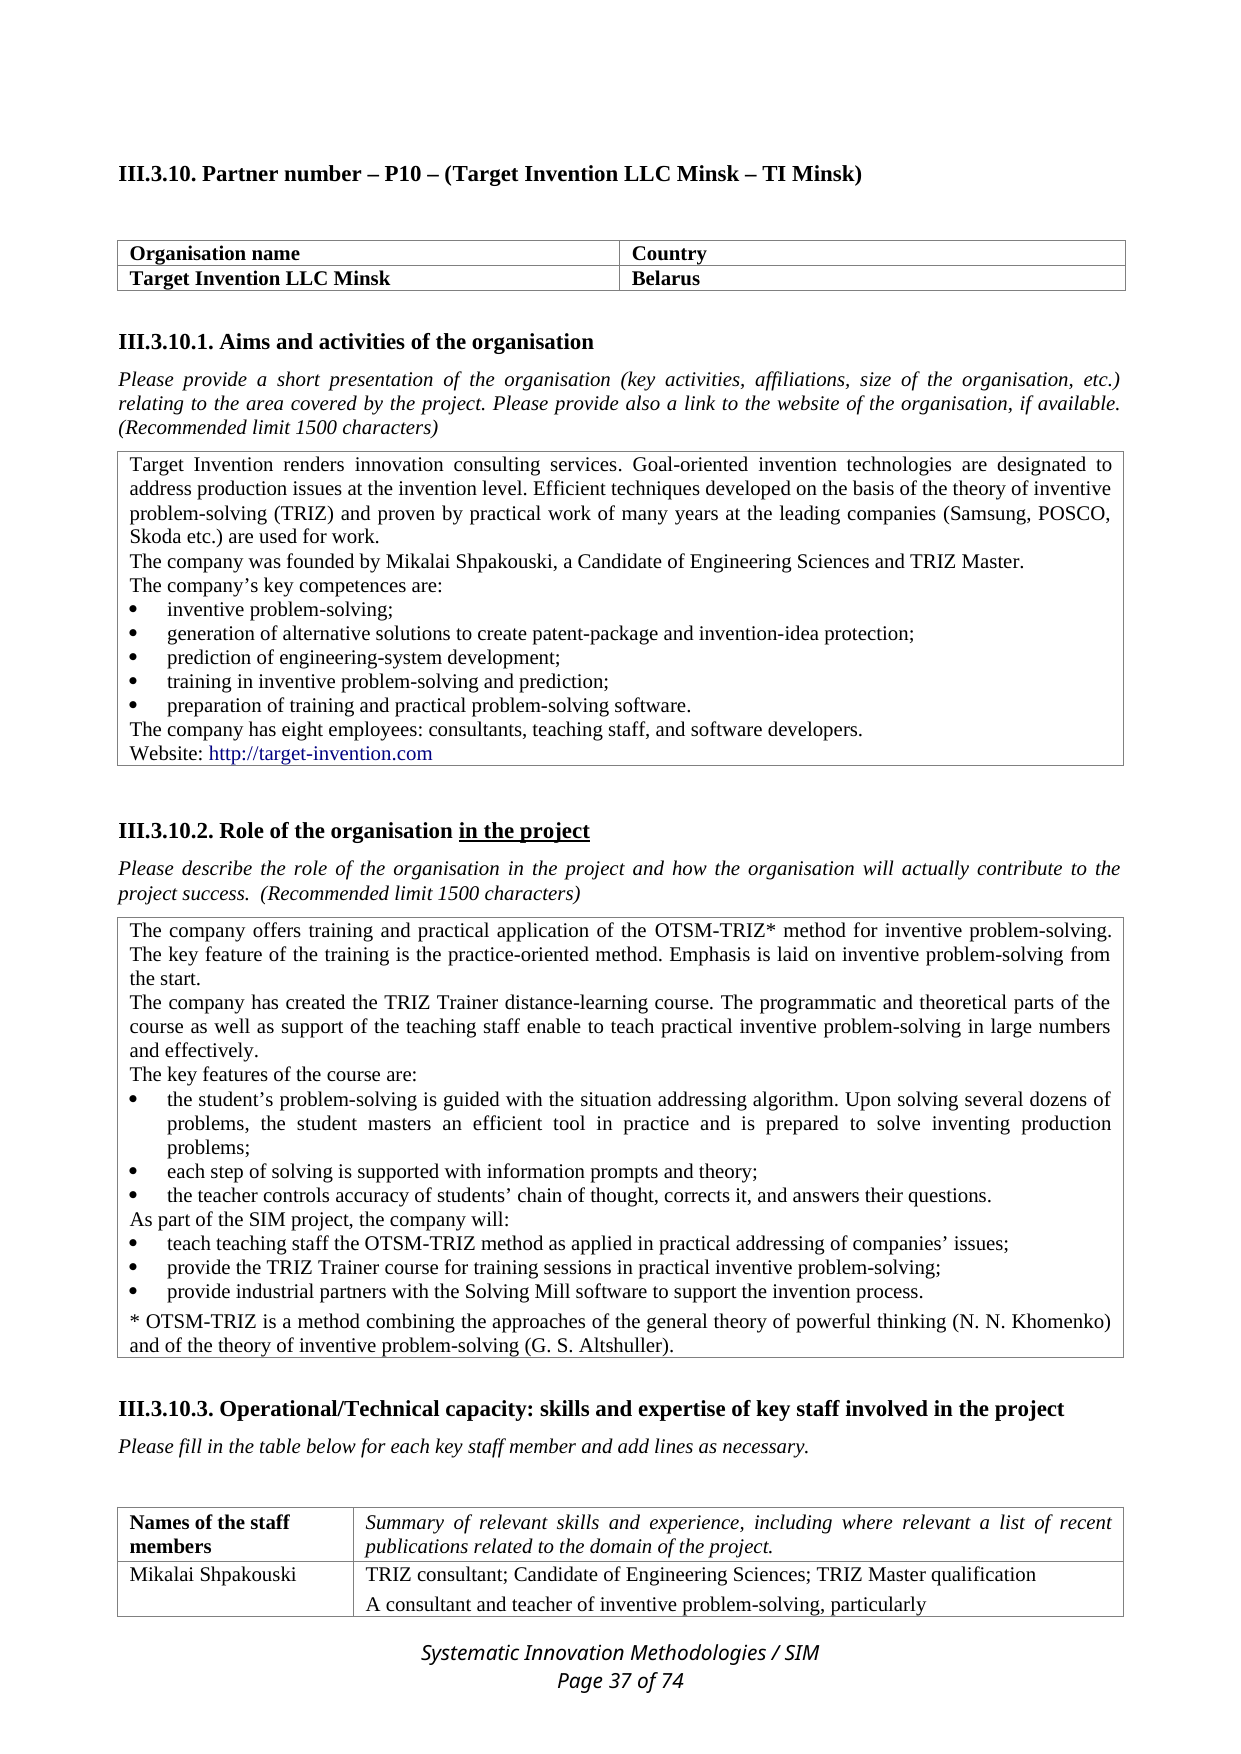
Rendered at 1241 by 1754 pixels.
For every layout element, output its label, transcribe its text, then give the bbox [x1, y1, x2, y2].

table_header The company offers training and practical application of the OTSM-TRIZ* method for inventive problem-solving. The key feature of the training is the practice-oriented method. Emphasis is laid on inventive problem-solving from the start. The company has created the TRIZ Trainer distance-learning course. The programmatic and theoretical parts of the course as well as support of the teaching staff enable to teach practical inventive problem-solving in large numbers and effectively. The key features of the course are: the student’s problem-solving is guided with the situation addressing algorithm. Upon solving several dozens of problems, the student masters an efficient tool in practice and is prepared to solve inventing production problems; each step of solving is supported with information prompts and theory; the teacher controls accuracy of students’ chain of thought, corrects it, and answers their questions. As part of the SIM project, the company will: teach teaching staff the OTSM-TRIZ method as applied in practical addressing of companies’ issues; provide the TRIZ Trainer course for training sessions in practical inventive problem-solving; provide industrial partners with the Solving Mill software to support the invention process. * OTSM-TRIZ is a method combining the approaches of the general theory of powerful thinking (N. N. Khomenko) and of the theory of inventive problem-solving (G. S. Altshuller). [118, 918, 1123, 1357]
table_cell Belarus [620, 266, 1125, 290]
text Please describe the role of the organisation in the project and how the organisation will actually contribute to the project success. (Recommended limit 1500 characters) [118, 856, 1122, 904]
subtitle III.3.10. Partner number – P10 – (Target Invention LLC Minsk – TI Minsk) [118, 160, 1122, 187]
text III.3.10.2. Role of the organisation in the project [118, 817, 1122, 844]
text Please fill in the table below for each key staff member and add lines as necessary. [118, 1433, 1122, 1458]
table_header Organisation name [118, 241, 619, 265]
text III.3.10.1. Aims and activities of the organisation [118, 328, 1122, 354]
table_cell Target Invention LLC Minsk [118, 266, 619, 290]
table_header Country [620, 241, 1125, 265]
table_cell Mikalai Shpakouski [118, 1562, 353, 1616]
text Please provide a short presentation of the organisation (key activities, affiliations, size of the organisation, etc.) relating to the area covered by the project. Please provide also a link to the website of the organisation, if available. (Recommended limit 1500 characters) [118, 367, 1122, 439]
table_header Target Invention renders innovation consulting services. Goal-oriented invention technologies are designated to address production issues at the invention level. Efficient techniques developed on the basis of the theory of inventive problem-solving (TRIZ) and proven by practical work of many years at the leading companies (Samsung, POSCO, Skoda etc.) are used for work. The company was founded by Mikalai Shpakouski, a Candidate of Engineering Sciences and TRIZ Master. The company’s key competences are: inventive problem-solving; generation of alternative solutions to create patent-package and invention-idea protection; prediction of engineering-system development; training in inventive problem-solving and prediction; preparation of training and practical problem-solving software. The company has eight employees: consultants, teaching staff, and software developers. Website: http://target-invention.com [118, 452, 1123, 765]
text III.3.10.3. Operational/Technical capacity: skills and expertise of key staff involved in the project [118, 1395, 1122, 1421]
table_header Summary of relevant skills and experience, including where relevant a list of recent publications related to the domain of the project. [354, 1508, 1123, 1561]
table_header Names of the staff members [118, 1508, 353, 1561]
